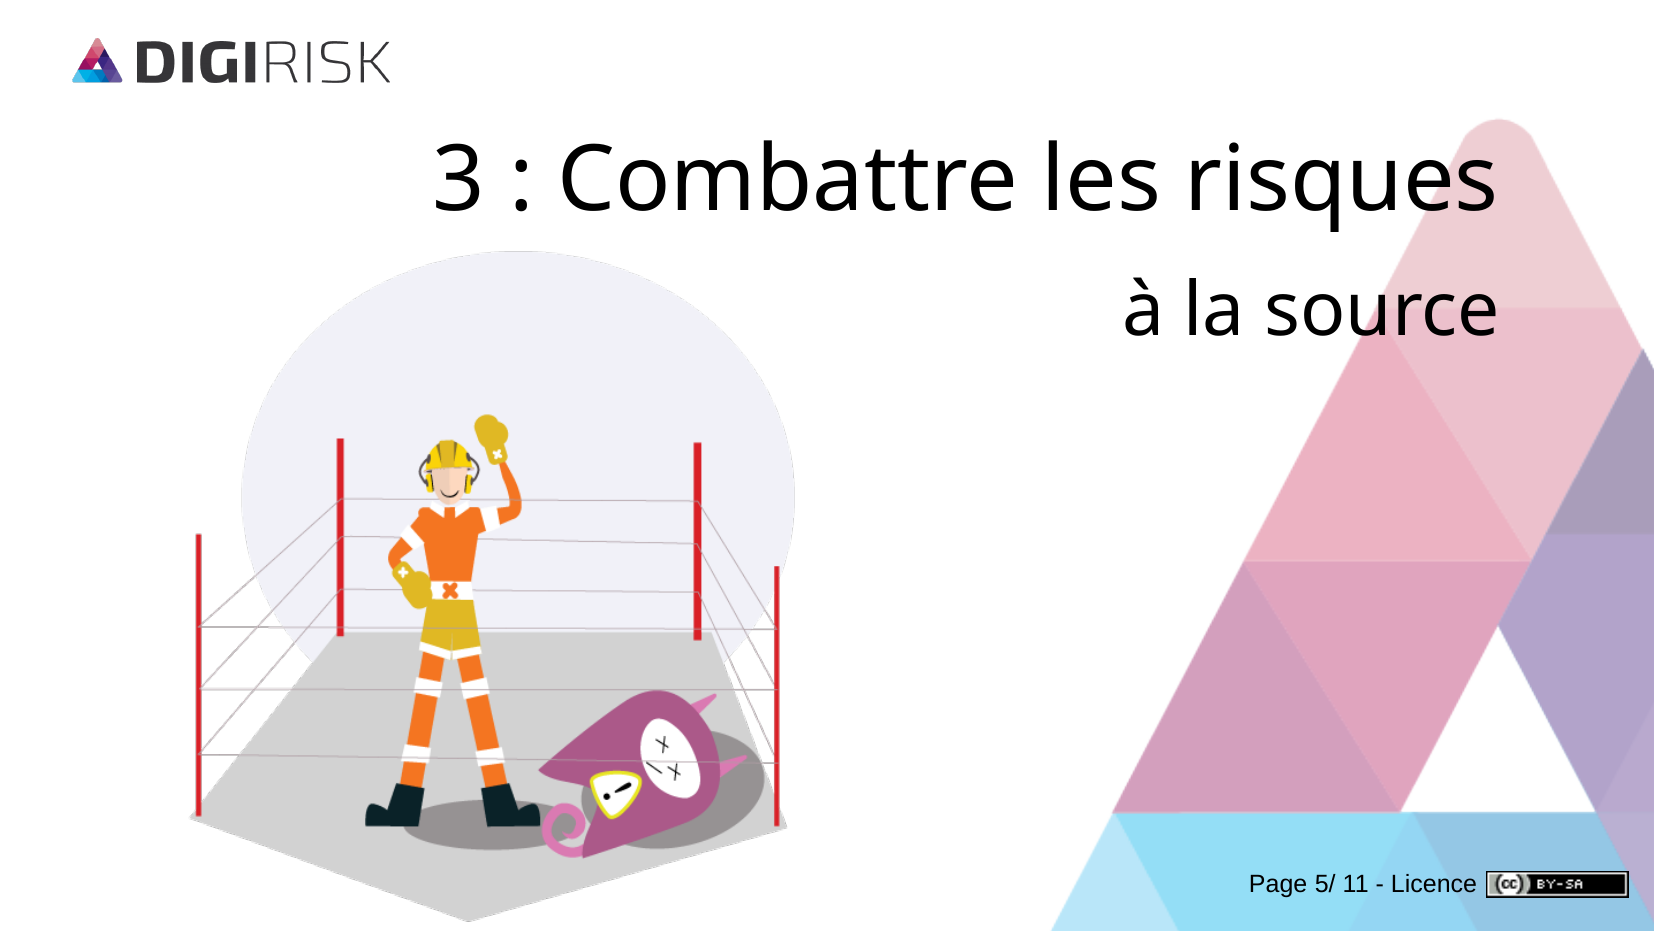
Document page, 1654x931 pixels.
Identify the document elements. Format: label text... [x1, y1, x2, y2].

picture [23, 224, 993, 931]
picture [70, 35, 390, 83]
picture [1486, 871, 1629, 898]
title 3 : Combattre les risques à la source [318, 76, 1501, 399]
